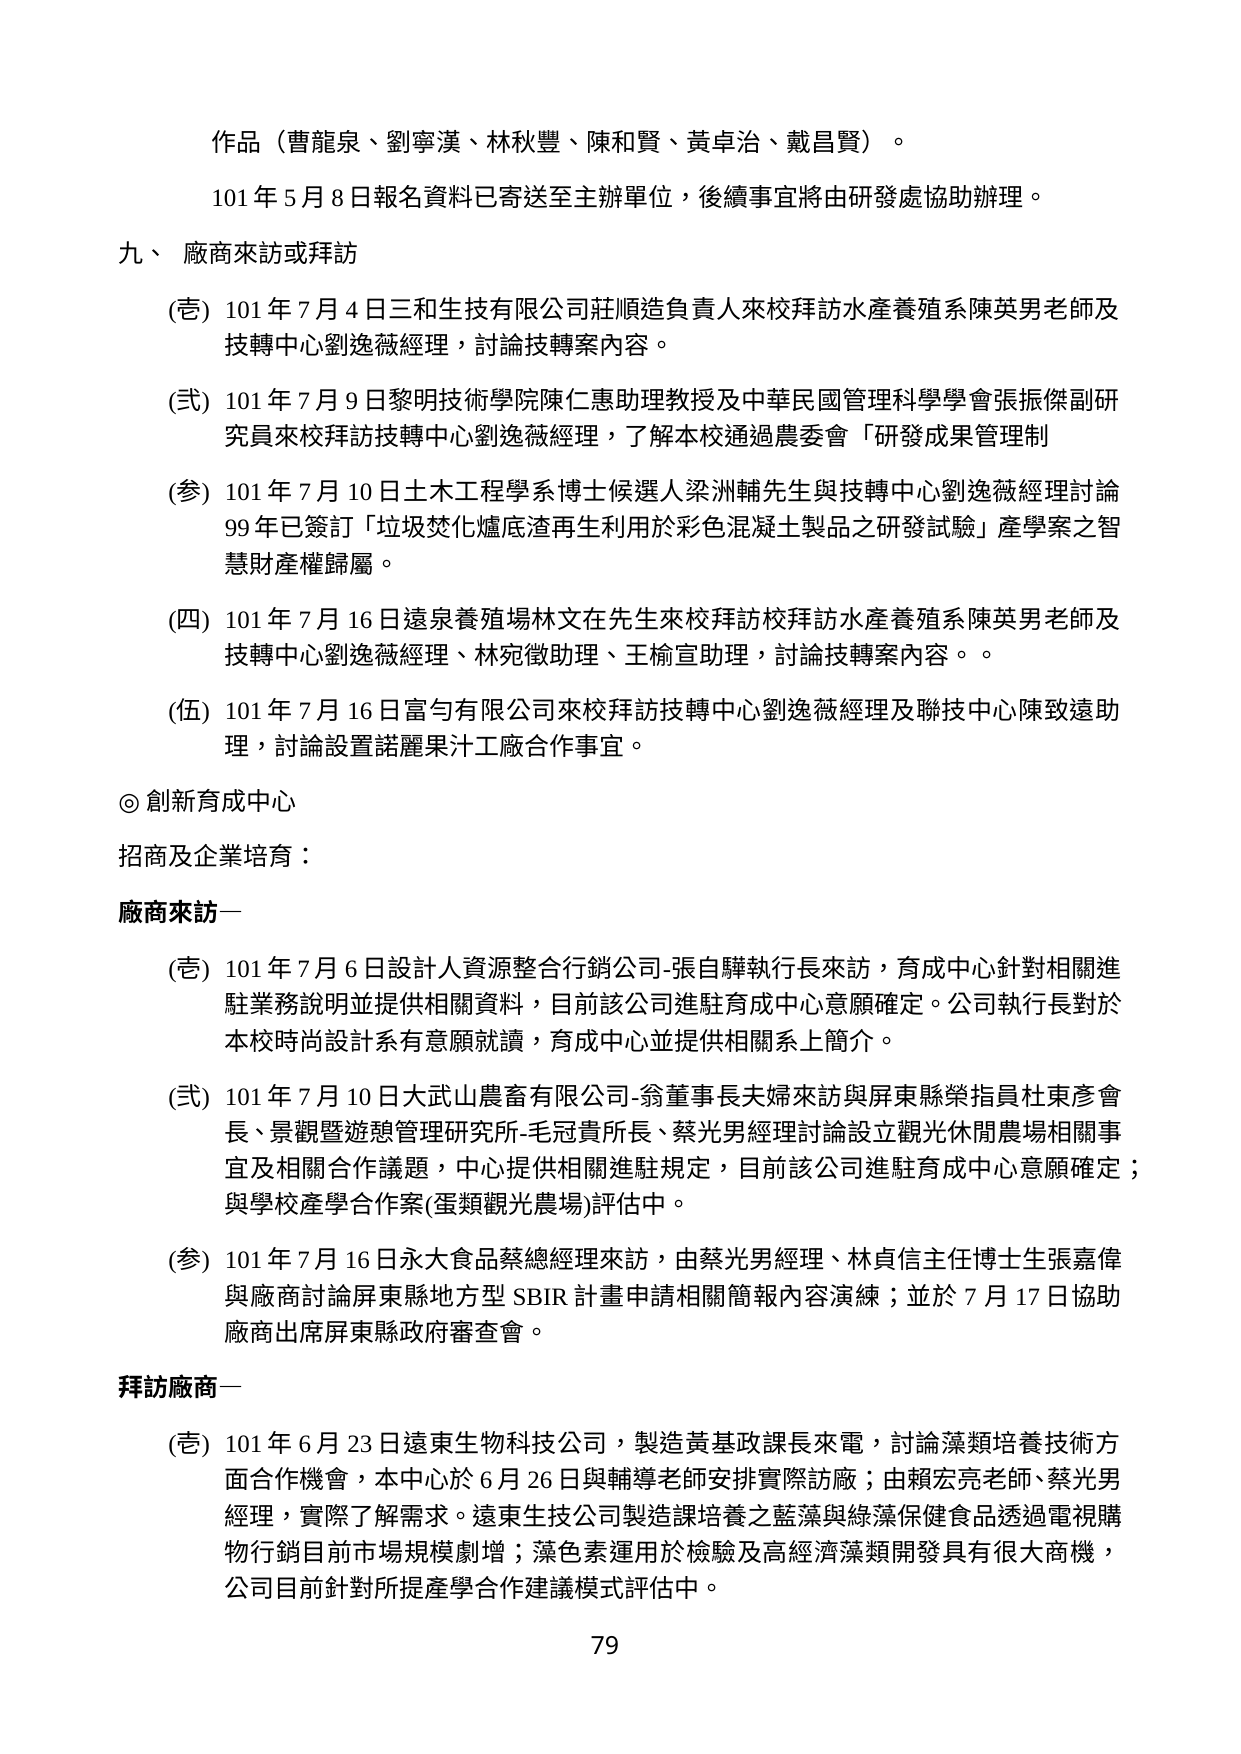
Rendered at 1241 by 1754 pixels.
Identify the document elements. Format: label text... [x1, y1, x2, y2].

list 廠商來訪或拜訪 [118, 233, 1122, 270]
list 101年7月16日富勻有限公司來校拜訪技轉中心劉逸薇經理及聯技中心陳致遠助理，討論設置諾麗果汁工廠合作事宜。 [168, 690, 1122, 763]
text 101年5月8日報名資料已寄送至主辦單位，後續事宜將由研發處協助辦理。 [211, 178, 1122, 214]
list 101年6月23日遠東生物科技公司，製造黃基政課長來電，討論藻類培養技術方面合作機會，本中心於6月26日與輔導老師安排實際訪廠；由賴宏亮老師、蔡光男經理，實際了解需求。遠東生技公司製造課培養之藍藻與綠藻保健食品透過電視購物行銷目前市場規模劇增；藻色素運用於檢驗及高經濟藻類開發具有很大商機，公司目前針對所提產學合作建議模式評估中。 [168, 1423, 1122, 1605]
list 101年7月4日三和生技有限公司莊順造負責人來校拜訪水產養殖系陳英男老師及技轉中心劉逸薇經理，討論技轉案內容。 [168, 289, 1122, 362]
list 101年7月9日黎明技術學院陳仁惠助理教授及中華民國管理科學學會張振傑副研究員來校拜訪技轉中心劉逸薇經理，了解本校通過農委會「研發成果管理制 [168, 380, 1122, 453]
list 101年7月16日遠泉養殖場林文在先生來校拜訪校拜訪水產養殖系陳英男老師及技轉中心劉逸薇經理、林宛徵助理、王榆宣助理，討論技轉案內容。。 [168, 599, 1122, 672]
list 101年7月16日永大食品蔡總經理來訪，由蔡光男經理、林貞信主任博士生張嘉偉與廠商討論屏東縣地方型SBIR計畫申請相關簡報內容演練；並於7 月17日協助廠商出席屏東縣政府審查會。 [168, 1240, 1122, 1348]
list 101年7月6日設計人資源整合行銷公司-張自驊執行長來訪，育成中心針對相關進駐業務說明並提供相關資料，目前該公司進駐育成中心意願確定。公司執行長對於本校時尚設計系有意願就讀，育成中心並提供相關系上簡介。 [168, 948, 1122, 1057]
text 廠商來訪— [118, 892, 1122, 930]
text 招商及企業培育： [118, 836, 1122, 873]
text 作品（曹龍泉、劉寧漢、林秋豐、陳和賢、黃卓治、戴昌賢）。 [211, 123, 1122, 159]
text 拜訪廠商— [118, 1367, 1122, 1405]
text ◎ 創新育成中心 [118, 782, 1127, 818]
list 101年7月10日大武山農畜有限公司-翁董事長夫婦來訪與屏東縣榮指員杜東彥會長、景觀暨遊憩管理研究所-毛冠貴所長、蔡光男經理討論設立觀光休閒農場相關事宜及相關合作議題，中心提供相關進駐規定，目前該公司進駐育成中心意願確定；與學校產學合作案(蛋類觀光農場)評估中。 [168, 1076, 1122, 1221]
list 101年7月10日土木工程學系博士候選人梁洲輔先生與技轉中心劉逸薇經理討論99年已簽訂「垃圾焚化爐底渣再生利用於彩色混凝土製品之研發試驗」產學案之智慧財產權歸屬。 [168, 472, 1122, 580]
